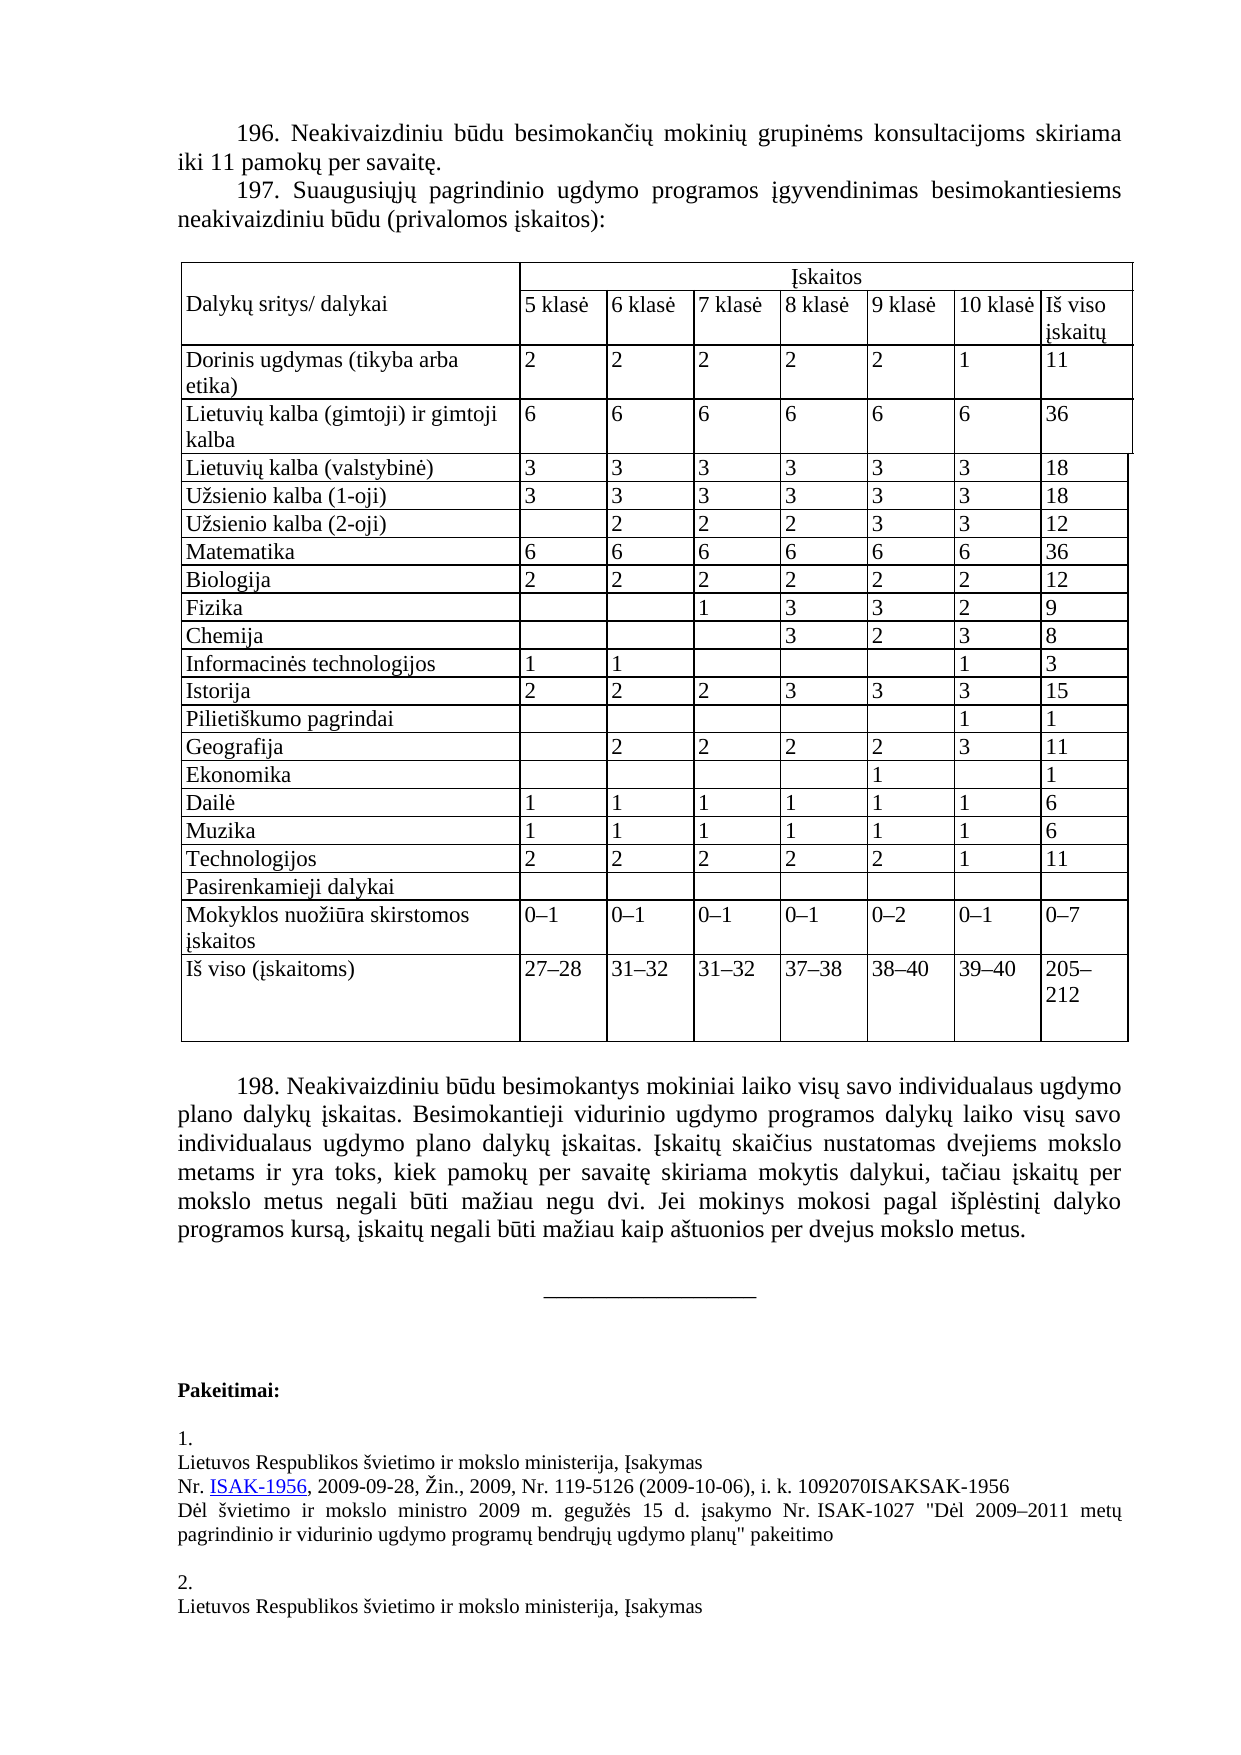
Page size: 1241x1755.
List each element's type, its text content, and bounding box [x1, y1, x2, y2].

table_cell 6 [608, 538, 693, 564]
table_cell 31–32 [608, 955, 693, 1041]
table_cell [1129, 620, 1133, 648]
table_cell [1129, 844, 1133, 871]
table_cell 8 [1042, 622, 1127, 648]
table_cell 1 [608, 789, 693, 816]
table_cell 3 [868, 510, 954, 536]
text Nr. ISAK-1956, 2009-09-28, Žin., 2009, Nr. 119-5126 (2009-10-06), i. k. 1092070ISAKSAK-1956 [177, 1474, 1122, 1498]
table_cell [1042, 873, 1127, 899]
table_cell Technologijos [182, 845, 519, 871]
table_cell 1 [695, 594, 780, 620]
table_cell [868, 706, 954, 732]
table_cell [1129, 788, 1133, 816]
table_cell 3 [521, 454, 606, 481]
table_cell [695, 706, 780, 732]
table_cell [1129, 536, 1133, 564]
table_cell 0–1 [955, 901, 1040, 953]
table_cell 1 [521, 789, 606, 816]
table_cell 18 [1042, 482, 1127, 508]
table_cell [1129, 760, 1133, 788]
table_cell 1 [521, 817, 606, 843]
table_cell 8 klasė [781, 291, 867, 344]
table_cell [781, 650, 867, 676]
table_cell 27–28 [521, 955, 606, 1041]
table_cell [521, 706, 606, 732]
text 197. Suaugusiųjų pagrindinio ugdymo programos įgyvendinimas besimokantiesiems neakivaizdiniu būdu (privalomos įskaitos): [177, 176, 1122, 233]
table_cell [1129, 592, 1133, 620]
table_cell 1 [521, 650, 606, 676]
table_cell 2 [521, 566, 606, 592]
table_cell 36 [1042, 538, 1127, 564]
table_cell 1 [608, 817, 693, 843]
table_cell Iš viso (įskaitoms) [182, 955, 519, 1041]
table_cell 6 [781, 400, 867, 453]
table_cell Mokyklos nuožiūra skirstomos įskaitos [182, 901, 519, 953]
table_cell 2 [608, 346, 693, 398]
table_cell 11 [1042, 346, 1132, 398]
table_cell Informacinės technologijos [182, 650, 519, 676]
table_cell 5 klasė [521, 291, 606, 344]
table_cell [955, 761, 1040, 788]
table_cell 3 [955, 510, 1040, 536]
table_cell 6 [695, 538, 780, 564]
table_cell Ekonomika [182, 761, 519, 788]
table_cell [781, 761, 867, 788]
table_cell 3 [781, 482, 867, 508]
table_cell Pasirenkamieji dalykai [182, 873, 519, 899]
table_cell 6 [1042, 817, 1127, 843]
table_cell 1 [868, 761, 954, 788]
table_cell 1 [1042, 761, 1127, 788]
table_cell Užsienio kalba (2-oji) [182, 510, 519, 536]
table_cell [521, 510, 606, 536]
table_cell 2 [521, 678, 606, 704]
table_cell 3 [868, 678, 954, 704]
table_cell 3 [955, 454, 1040, 481]
table_cell 6 [608, 400, 693, 453]
table_cell Matematika [182, 538, 519, 564]
table_cell [1129, 509, 1133, 536]
table_cell 6 [955, 538, 1040, 564]
table_cell 3 [781, 678, 867, 704]
table_cell [521, 622, 606, 648]
table_cell [695, 622, 780, 648]
table_cell 1 [781, 789, 867, 816]
table_cell 2 [521, 346, 606, 398]
table_cell 12 [1042, 566, 1127, 592]
table_cell [521, 873, 606, 899]
text _________________ [177, 1272, 1122, 1301]
table_cell 1 [868, 789, 954, 816]
table_cell Biologija [182, 566, 519, 592]
table_cell 6 [868, 538, 954, 564]
table_cell 0–1 [695, 901, 780, 953]
text 1. [177, 1426, 1122, 1450]
table_cell 1 [695, 817, 780, 843]
table_cell 37–38 [781, 955, 867, 1041]
table_cell [1129, 704, 1133, 732]
table_cell 2 [868, 845, 954, 871]
table_cell [608, 594, 693, 620]
table_cell 11 [1042, 845, 1127, 871]
table_cell 3 [608, 482, 693, 508]
table_cell 1 [1042, 706, 1127, 732]
table_cell Istorija [182, 678, 519, 704]
table_cell [608, 873, 693, 899]
table_cell 1 [955, 706, 1040, 732]
table_cell [1129, 954, 1133, 1041]
table_cell 3 [695, 482, 780, 508]
table_cell Muzika [182, 817, 519, 843]
table_cell 3 [608, 454, 693, 481]
table_cell 11 [1042, 733, 1127, 760]
table_cell 2 [608, 678, 693, 704]
table_cell 205–212 [1042, 955, 1127, 1041]
table_cell 2 [521, 845, 606, 871]
table_cell 3 [781, 454, 867, 481]
table_cell [1129, 676, 1133, 704]
table_cell 6 [1042, 789, 1127, 816]
table_cell Užsienio kalba (1-oji) [182, 482, 519, 508]
table_cell 15 [1042, 678, 1127, 704]
table_cell 3 [955, 678, 1040, 704]
table_cell [521, 761, 606, 788]
table_cell 2 [955, 594, 1040, 620]
table_cell 6 [781, 538, 867, 564]
table_cell 2 [781, 733, 867, 760]
table_cell 1 [955, 789, 1040, 816]
table_cell 1 [608, 650, 693, 676]
table_cell 2 [695, 346, 780, 398]
table_cell Chemija [182, 622, 519, 648]
table_cell [868, 873, 954, 899]
table_cell [1129, 564, 1133, 592]
table_cell 3 [955, 733, 1040, 760]
text Pakeitimai: [177, 1378, 1122, 1402]
table_cell 31–32 [695, 955, 780, 1041]
table_cell 10 klasė [955, 291, 1040, 344]
table_cell 39–40 [955, 955, 1040, 1041]
table_cell 3 [955, 482, 1040, 508]
table_header Įskaitos [521, 263, 1132, 290]
table_cell 3 [781, 622, 867, 648]
table_cell 12 [1042, 510, 1127, 536]
table_cell 3 [695, 454, 780, 481]
table_cell 1 [955, 845, 1040, 871]
table_cell 2 [781, 566, 867, 592]
table_cell [521, 594, 606, 620]
table_cell [1129, 481, 1133, 508]
table_cell Lietuvių kalba (gimtoji) ir gimtoji kalba [182, 400, 519, 453]
table_cell 38–40 [868, 955, 954, 1041]
table_cell [608, 706, 693, 732]
table_cell 2 [868, 622, 954, 648]
table_cell [1129, 454, 1133, 481]
table_cell [1129, 899, 1133, 953]
table_cell 2 [695, 733, 780, 760]
table_cell [1129, 648, 1133, 676]
table_cell 2 [608, 510, 693, 536]
table_cell 6 [521, 538, 606, 564]
text Dėl švietimo ir mokslo ministro 2009 m. gegužės 15 d. įsakymo Nr. ISAK-1027 "Dėl 2009–2011 metų pagrindinio ir vidurinio ugdymo programų bendrųjų ugdymo planų" pakeitimo [177, 1498, 1122, 1546]
table_cell [608, 622, 693, 648]
table_cell 2 [608, 566, 693, 592]
table_cell 1 [955, 346, 1040, 398]
table_cell Fizika [182, 594, 519, 620]
table_cell 6 [955, 400, 1040, 453]
table_cell 2 [868, 733, 954, 760]
table_cell 0–1 [521, 901, 606, 953]
table_cell 3 [868, 594, 954, 620]
table_cell 2 [868, 566, 954, 592]
table_cell [781, 706, 867, 732]
table_cell 0–7 [1042, 901, 1127, 953]
table_cell 3 [868, 482, 954, 508]
text Lietuvos Respublikos švietimo ir mokslo ministerija, Įsakymas [177, 1594, 1122, 1618]
table_cell [608, 761, 693, 788]
table_cell 1 [695, 789, 780, 816]
table_cell 3 [521, 482, 606, 508]
table_cell Dorinis ugdymas (tikyba arba etika) [182, 346, 519, 398]
table_cell Iš viso įskaitų [1042, 291, 1132, 344]
table_cell 2 [868, 346, 954, 398]
text Lietuvos Respublikos švietimo ir mokslo ministerija, Įsakymas [177, 1450, 1122, 1474]
table_cell 2 [781, 346, 867, 398]
table_cell [955, 873, 1040, 899]
table_cell Dailė [182, 789, 519, 816]
table_cell 6 [868, 400, 954, 453]
text 196. Neakivaizdiniu būdu besimokančių mokinių grupinėms konsultacijoms skiriama iki 11 pamokų per savaitę. [177, 118, 1122, 176]
table_cell [1129, 871, 1133, 899]
table_cell [695, 873, 780, 899]
table_cell 3 [781, 594, 867, 620]
table_cell 2 [695, 845, 780, 871]
table_cell 3 [868, 454, 954, 481]
table_cell 2 [955, 566, 1040, 592]
table_cell [695, 650, 780, 676]
table_cell 1 [955, 817, 1040, 843]
table_cell 7 klasė [695, 291, 780, 344]
table_cell [1129, 816, 1133, 843]
table_cell 2 [695, 566, 780, 592]
table_cell 2 [781, 845, 867, 871]
table_header Dalykų sritys/ dalykai [182, 263, 519, 344]
table_cell [521, 733, 606, 760]
text 2. [177, 1570, 1122, 1594]
text 198. Neakivaizdiniu būdu besimokantys mokiniai laiko visų savo individualaus ugdymo plano dalykų įskaitas. Besimokantieji vidurinio ugdymo programos dalykų laiko visų savo individualaus ugdymo plano dalykų įskaitas. Įskaitų skaičius nustatomas dvejiems mokslo metams ir yra toks, kiek pamokų per savaitę skiriama mokytis dalykui, tačiau įskaitų per mokslo metus negali būti mažiau negu dvi. Jei mokinys mokosi pagal išplėstinį dalyko programos kursą, įskaitų negali būti mažiau kaip aštuonios per dvejus mokslo metus. [177, 1071, 1122, 1243]
table_cell [695, 761, 780, 788]
table_cell 36 [1042, 400, 1132, 453]
table_cell 2 [695, 510, 780, 536]
table_cell 2 [695, 678, 780, 704]
table_cell Pilietiškumo pagrindai [182, 706, 519, 732]
table_cell 3 [1042, 650, 1127, 676]
table_cell 0–1 [608, 901, 693, 953]
table_cell Lietuvių kalba (valstybinė) [182, 454, 519, 481]
table_cell 18 [1042, 454, 1127, 481]
table_cell 1 [868, 817, 954, 843]
table_cell [868, 650, 954, 676]
table_cell 2 [608, 845, 693, 871]
table_cell 6 [695, 400, 780, 453]
table_cell 0–2 [868, 901, 954, 953]
table_cell 9 [1042, 594, 1127, 620]
table_cell 1 [781, 817, 867, 843]
table_cell 1 [955, 650, 1040, 676]
table_cell 6 [521, 400, 606, 453]
table_cell 2 [608, 733, 693, 760]
table_cell [781, 873, 867, 899]
table_cell 2 [781, 510, 867, 536]
table_cell 3 [955, 622, 1040, 648]
table_cell 0–1 [781, 901, 867, 953]
table_cell 9 klasė [868, 291, 954, 344]
table_cell Geografija [182, 733, 519, 760]
table_cell 6 klasė [608, 291, 693, 344]
table_cell [1129, 732, 1133, 760]
